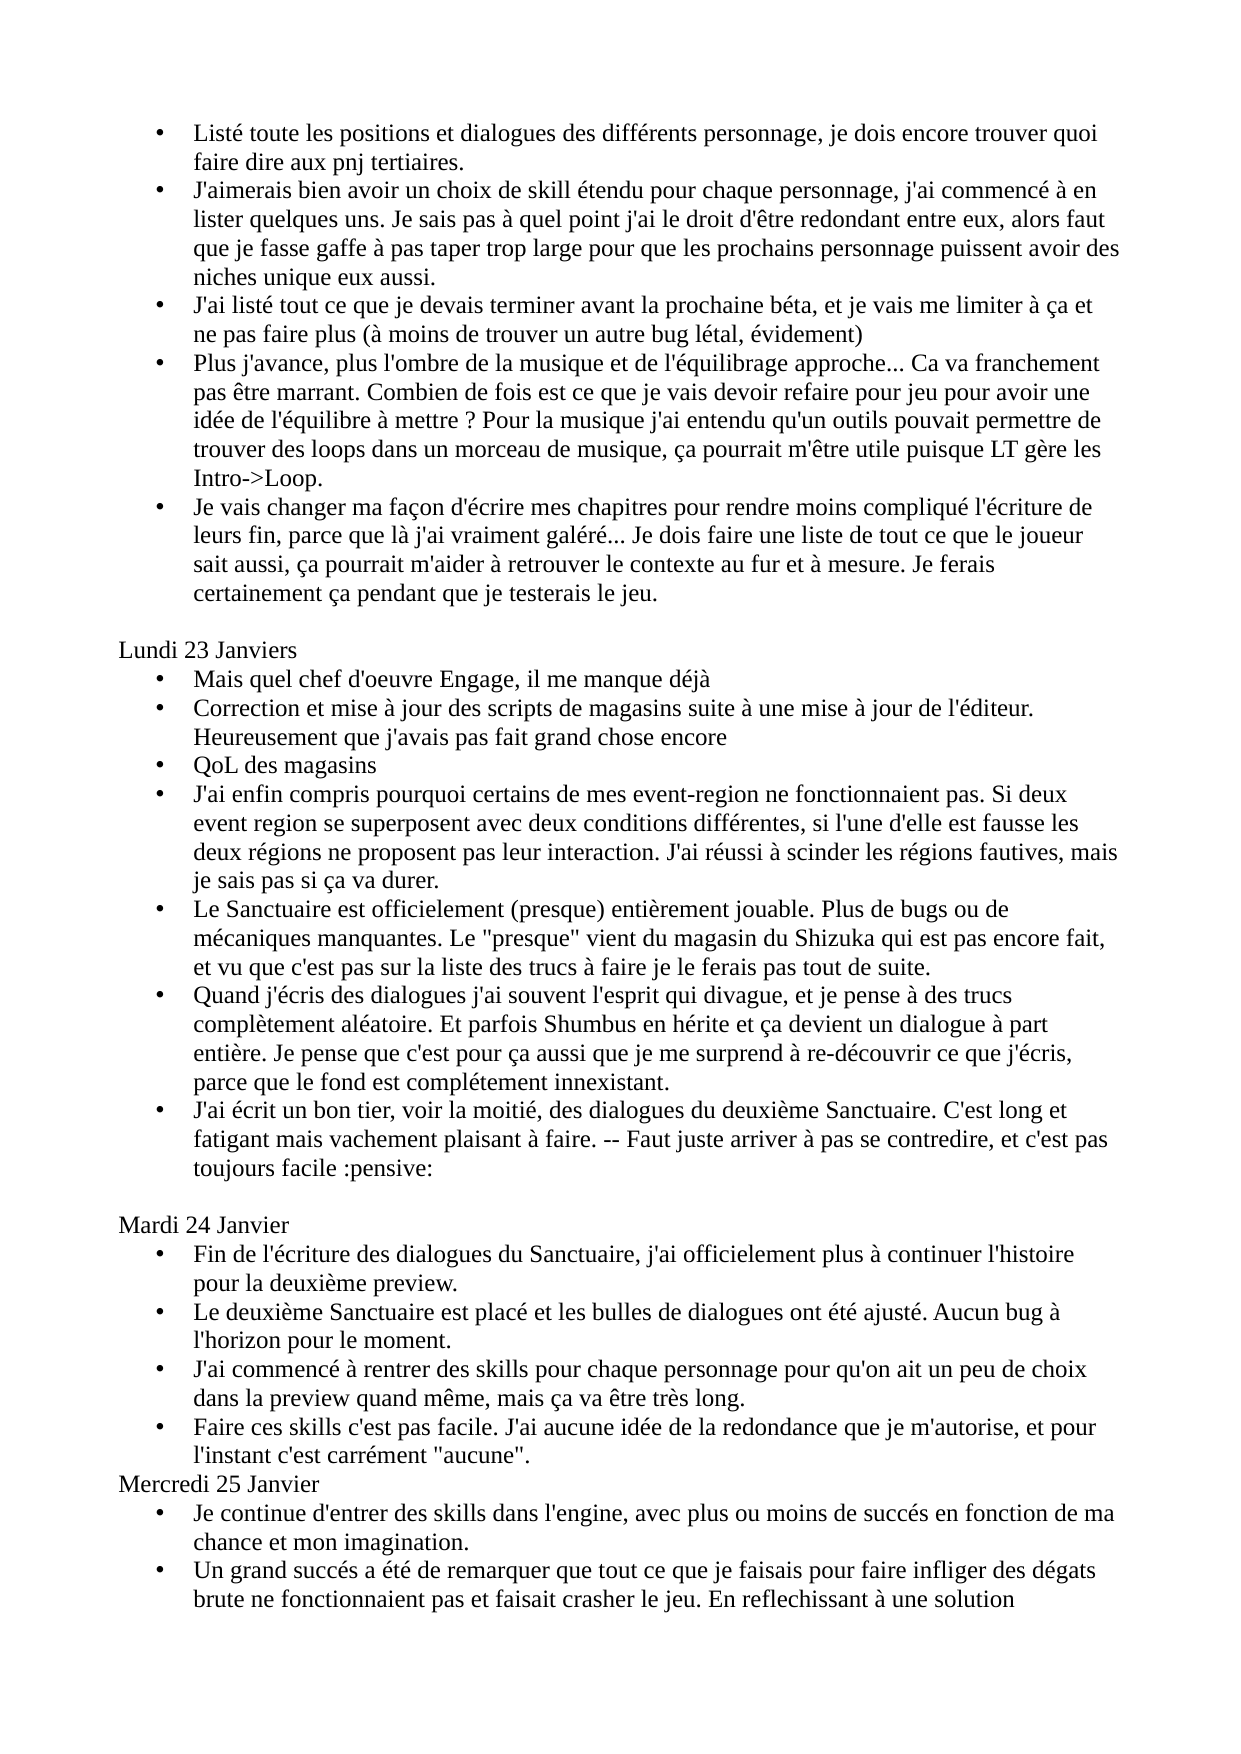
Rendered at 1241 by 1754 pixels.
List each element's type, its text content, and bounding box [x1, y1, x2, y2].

list Je vais changer ma façon d'écrire mes chapitres pour rendre moins compliqué l'écriture de leurs fin, parce que là j'ai vraiment galéré... Je dois faire une liste de tout ce que le joueur sait aussi, ça pourrait m'aider à retrouver le contexte au fur et à mesure. Je ferais certainement ça pendant que je testerais le jeu. [156, 492, 1122, 607]
list Fin de l'écriture des dialogues du Sanctuaire, j'ai officielement plus à continuer l'histoire pour la deuxième preview. [156, 1239, 1122, 1297]
list J'ai commencé à rentrer des skills pour chaque personnage pour qu'on ait un peu de choix dans la preview quand même, mais ça va être très long. [156, 1354, 1122, 1412]
list J'aimerais bien avoir un choix de skill étendu pour chaque personnage, j'ai commencé à en lister quelques uns. Je sais pas à quel point j'ai le droit d'être redondant entre eux, alors faut que je fasse gaffe à pas taper trop large pour que les prochains personnage puissent avoir des niches unique eux aussi. [156, 176, 1122, 291]
list Faire ces skills c'est pas facile. J'ai aucune idée de la redondance que je m'autorise, et pour l'instant c'est carrément "aucune". [156, 1412, 1122, 1469]
list Listé toute les positions et dialogues des différents personnage, je dois encore trouver quoi faire dire aux pnj tertiaires. [156, 118, 1122, 176]
list Le Sanctuaire est officielement (presque) entièrement jouable. Plus de bugs ou de mécaniques manquantes. Le "presque" vient du magasin du Shizuka qui est pas encore fait, et vu que c'est pas sur la liste des trucs à faire je le ferais pas tout de suite. [156, 894, 1122, 981]
list Un grand succés a été de remarquer que tout ce que je faisais pour faire infliger des dégats brute ne fonctionnaient pas et faisait crasher le jeu. En reflechissant à une solution [156, 1556, 1122, 1613]
text Lundi 23 Janviers [118, 636, 1122, 664]
list Le deuxième Sanctuaire est placé et les bulles de dialogues ont été ajusté. Aucun bug à [156, 1297, 1122, 1326]
list l'horizon pour le moment. [156, 1326, 1122, 1354]
list J'ai listé tout ce que je devais terminer avant la prochaine béta, et je vais me limiter à ça et ne pas faire plus (à moins de trouver un autre bug létal, évidement) [156, 291, 1122, 348]
list Je continue d'entrer des skills dans l'engine, avec plus ou moins de succés en fonction de ma chance et mon imagination. [156, 1498, 1122, 1556]
list Correction et mise à jour des scripts de magasins suite à une mise à jour de l'éditeur. Heureusement que j'avais pas fait grand chose encore [156, 693, 1122, 751]
list Quand j'écris des dialogues j'ai souvent l'esprit qui divague, et je pense à des trucs complètement aléatoire. Et parfois Shumbus en hérite et ça devient un dialogue à part entière. Je pense que c'est pour ça aussi que je me surprend à re-découvrir ce que j'écris, parce que le fond est complétement innexistant. [156, 981, 1122, 1096]
text Mardi 24 Janvier [118, 1211, 1122, 1239]
text Mercredi 25 Janvier [118, 1469, 1122, 1498]
list QoL des magasins [156, 751, 1122, 779]
list Mais quel chef d'oeuvre Engage, il me manque déjà [156, 664, 1122, 693]
list J'ai écrit un bon tier, voir la moitié, des dialogues du deuxième Sanctuaire. C'est long et fatigant mais vachement plaisant à faire. -- Faut juste arriver à pas se contredire, et c'est pas toujours facile :pensive: [156, 1096, 1122, 1182]
list J'ai enfin compris pourquoi certains de mes event-region ne fonctionnaient pas. Si deux event region se superposent avec deux conditions différentes, si l'une d'elle est fausse les deux régions ne proposent pas leur interaction. J'ai réussi à scinder les régions fautives, mais je sais pas si ça va durer. [156, 779, 1122, 894]
list Plus j'avance, plus l'ombre de la musique et de l'équilibrage approche... Ca va franchement pas être marrant. Combien de fois est ce que je vais devoir refaire pour jeu pour avoir une idée de l'équilibre à mettre ? Pour la musique j'ai entendu qu'un outils pouvait permettre de trouver des loops dans un morceau de musique, ça pourrait m'être utile puisque LT gère les Intro->Loop. [156, 348, 1122, 492]
